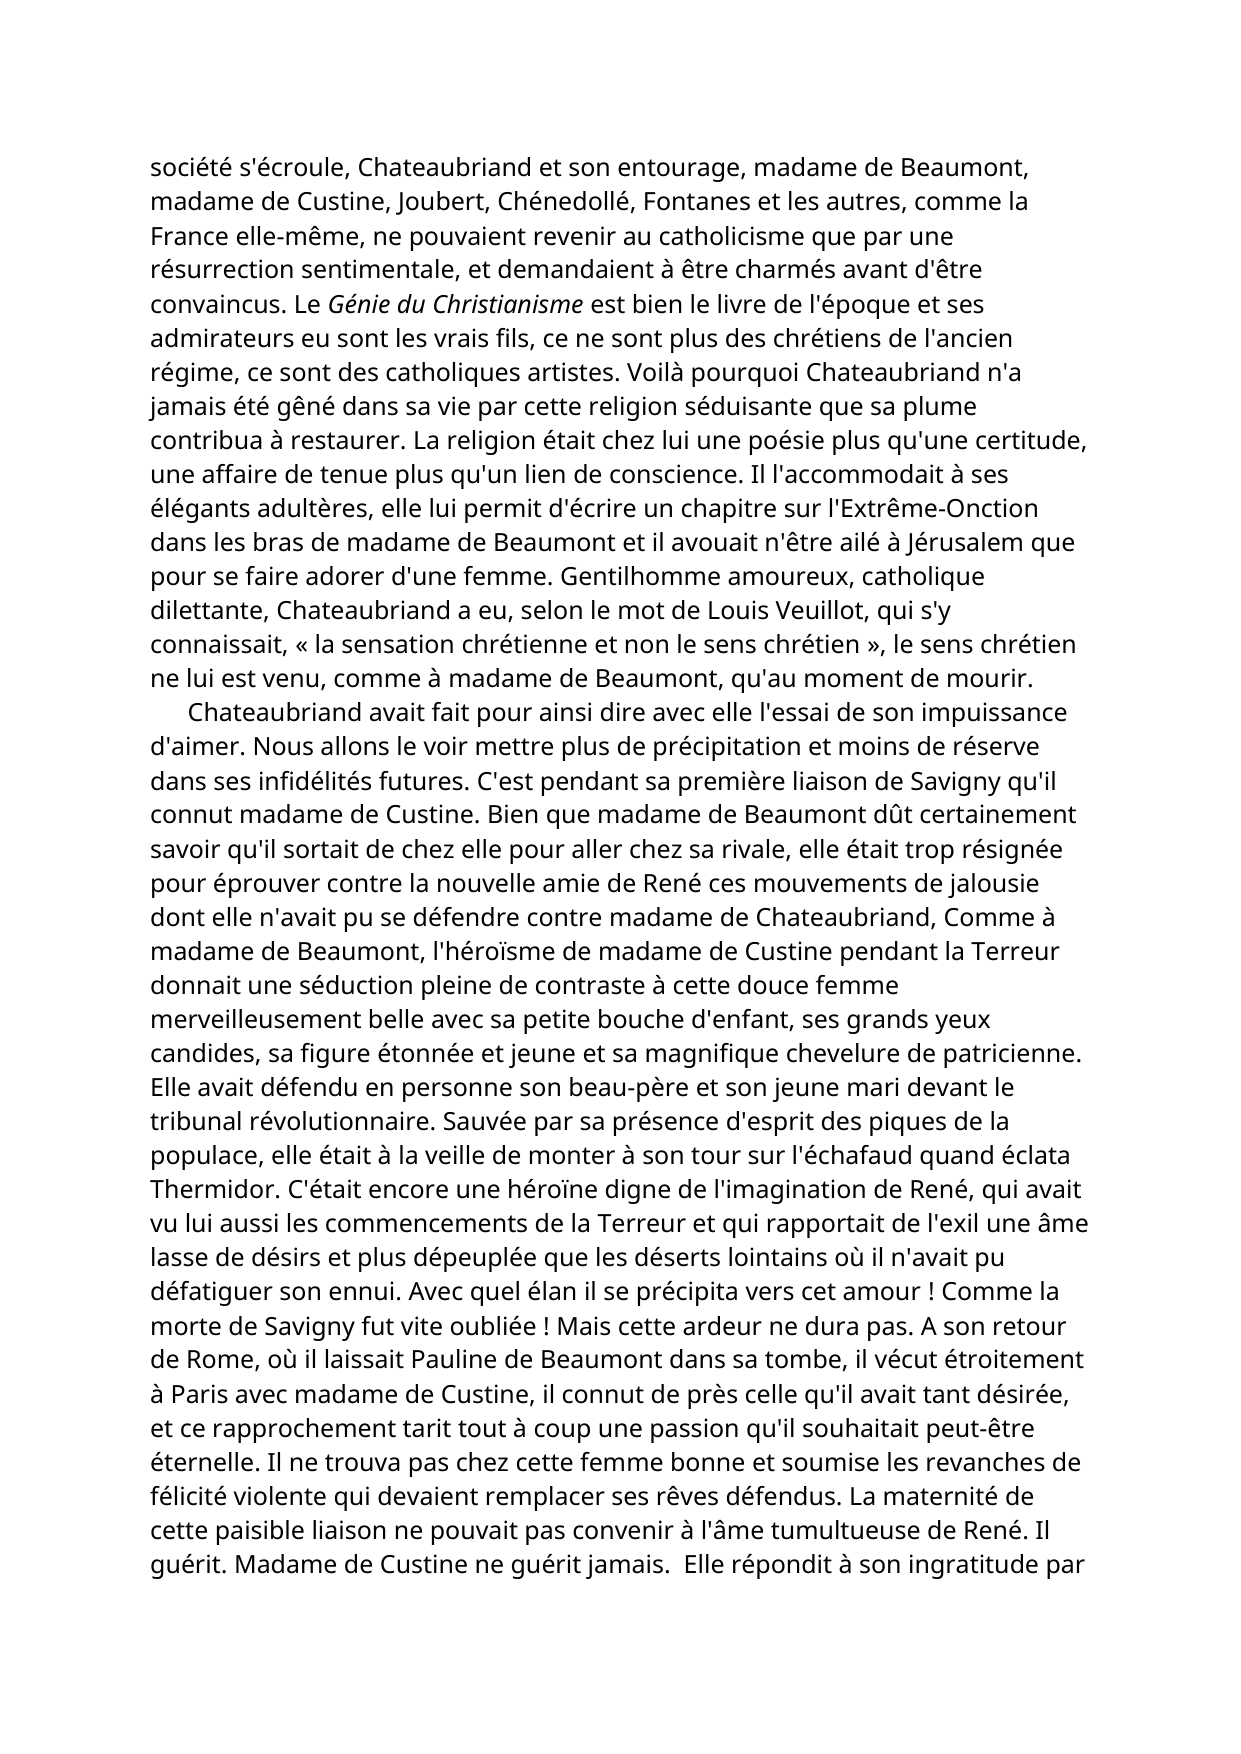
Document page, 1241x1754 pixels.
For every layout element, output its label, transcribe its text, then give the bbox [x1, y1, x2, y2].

text Chateaubriand avait fait pour ainsi dire avec elle l'essai de son impuissance d'aimer. Nous allons le voir mettre plus de précipitation et moins de réserve dans ses infidélités futures. C'est pendant sa première liaison de Savigny qu'il connut madame de Custine. Bien que madame de Beaumont dût certainement savoir qu'il sortait de chez elle pour aller chez sa rivale, elle était trop résignée pour éprouver contre la nouvelle amie de René ces mouvements de jalousie dont elle n'avait pu se défendre contre madame de Chateaubriand, Comme à madame de Beaumont, l'héroïsme de madame de Custine pendant la Terreur donnait une séduction pleine de contraste à cette douce femme merveilleusement belle avec sa petite bouche d'enfant, ses grands yeux candides, sa figure étonnée et jeune et sa magnifique chevelure de patricienne. Elle avait défendu en personne son beau-père et son jeune mari devant le tribunal révolutionnaire. Sauvée par sa présence d'esprit des piques de la populace, elle était à la veille de monter à son tour sur l'échafaud quand éclata Thermidor. C'était encore une héroïne digne de l'imagination de René, qui avait vu lui aussi les commencements de la Terreur et qui rapportait de l'exil une âme lasse de désirs et plus dépeuplée que les déserts lointains où il n'avait pu défatiguer son ennui. Avec quel élan il se précipita vers cet amour ! Comme la morte de Savigny fut vite oubliée ! Mais cette ardeur ne dura pas. A son retour de Rome, où il laissait Pauline de Beaumont dans sa tombe, il vécut étroitement à Paris avec madame de Custine, il connut de près celle qu'il avait tant désirée, et ce rapprochement tarit tout à coup une passion qu'il souhaitait peut-être éternelle. Il ne trouva pas chez cette femme bonne et soumise les revanches de félicité violente qui devaient remplacer ses rêves défendus. La maternité de cette paisible liaison ne pouvait pas convenir à l'âme tumultueuse de René. Il guérit. Madame de Custine ne guérit jamais. Elle répondit à son ingratitude par [150, 695, 1091, 1581]
text société s'écroule, Chateaubriand et son entourage, madame de Beaumont, madame de Custine, Joubert, Chénedollé, Fontanes et les autres, comme la France elle-même, ne pouvaient revenir au catholicisme que par une résurrection sentimentale, et demandaient à être charmés avant d'être convaincus. Le Génie du Christianisme est bien le livre de l'époque et ses admirateurs eu sont les vrais fils, ce ne sont plus des chrétiens de l'ancien régime, ce sont des catholiques artistes. Voilà pourquoi Chateaubriand n'a jamais été gêné dans sa vie par cette religion séduisante que sa plume contribua à restaurer. La religion était chez lui une poésie plus qu'une certitude, une affaire de tenue plus qu'un lien de conscience. Il l'accommodait à ses élégants adultères, elle lui permit d'écrire un chapitre sur l'Extrême-Onction dans les bras de madame de Beaumont et il avouait n'être ailé à Jérusalem que pour se faire adorer d'une femme. Gentilhomme amoureux, catholique dilettante, Chateaubriand a eu, selon le mot de Louis Veuillot, qui s'y connaissait, « la sensation chrétienne et non le sens chrétien », le sens chrétien ne lui est venu, comme à madame de Beaumont, qu'au moment de mourir. [150, 150, 1091, 695]
